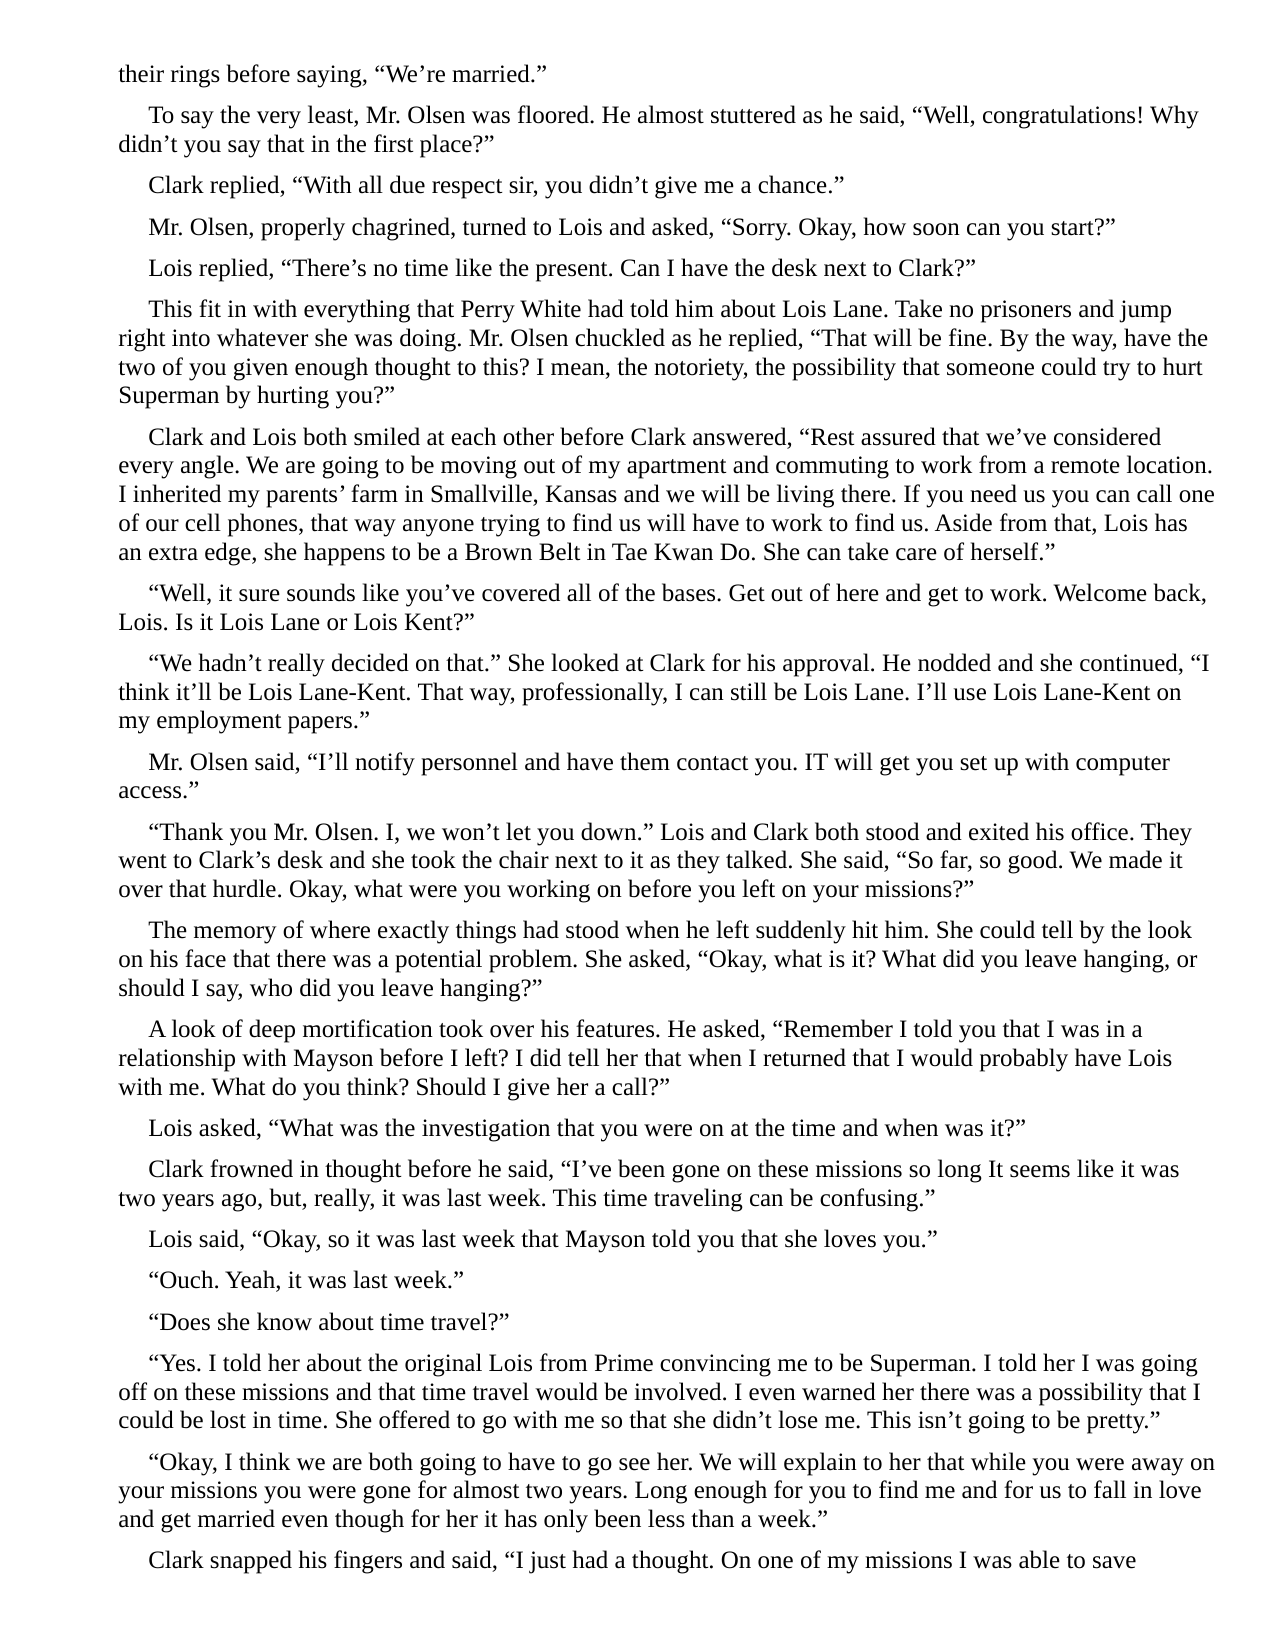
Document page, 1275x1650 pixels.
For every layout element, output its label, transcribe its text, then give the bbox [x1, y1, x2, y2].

text Mr. Olsen said, “I’ll notify personnel and have them contact you. IT will get you set up with computer access.” [118, 747, 1216, 804]
text To say the very least, Mr. Olsen was floored. He almost stuttered as he said, “Well, congratulations! Why didn’t you say that in the first place?” [118, 100, 1216, 158]
text Mr. Olsen, properly chagrined, turned to Lois and asked, “Sorry. Okay, how soon can you start?” [118, 212, 1216, 240]
text “Well, it sure sounds like you’ve covered all of the bases. Get out of here and get to work. Welcome back, Lois. Is it Lois Lane or Lois Kent?” [118, 578, 1216, 635]
text Lois said, “Okay, so it was last week that Mayson told you that she loves you.” [118, 1224, 1216, 1253]
text Clark snapped his fingers and said, “I just had a thought. On one of my missions I was able to save [118, 1545, 1216, 1574]
text “Okay, I think we are both going to have to go see her. We will explain to her that while you were away on your missions you were gone for almost two years. Long enough for you to find me and for us to fall in love and get married even though for her it has only been less than a week.” [118, 1447, 1216, 1533]
text Clark replied, “With all due respect sir, you didn’t give me a chance.” [118, 170, 1216, 199]
text “Thank you Mr. Olsen. I, we won’t let you down.” Lois and Clark both stood and exited his office. They went to Clark’s desk and she took the chair next to it as they talked. She said, “So far, so good. We made it over that hurdle. Okay, what were you working on before you left on your missions?” [118, 817, 1216, 903]
text Clark frowned in thought before he said, “I’ve been gone on these missions so long It seems like it was two years ago, but, really, it was last week. This time traveling can be confusing.” [118, 1154, 1216, 1212]
text The memory of where exactly things had stood when he left suddenly hit him. She could tell by the look on his face that there was a potential problem. She asked, “Okay, what is it? What did you leave hanging, or should I say, who did you leave hanging?” [118, 915, 1216, 1002]
text “Yes. I told her about the original Lois from Prime convincing me to be Superman. I told her I was going off on these missions and that time travel would be involved. I even warned her there was a possibility that I could be lost in time. She offered to go with me so that she didn’t lose me. This isn’t going to be pretty.” [118, 1348, 1216, 1434]
text Clark and Lois both smiled at each other before Clark answered, “Rest assured that we’ve considered every angle. We are going to be moving out of my apartment and commuting to work from a remote location. I inherited my parents’ farm in Smallville, Kansas and we will be living there. If you need us you can call one of our cell phones, that way anyone trying to find us will have to work to find us. Aside from that, Lois has an extra edge, she happens to be a Brown Belt in Tae Kwan Do. She can take care of herself.” [118, 422, 1216, 565]
text This fit in with everything that Perry White had told him about Lois Lane. Take no prisoners and jump right into whatever she was doing. Mr. Olsen chuckled as he replied, “That will be fine. By the way, have the two of you given enough thought to this? I mean, the notoriety, the possibility that someone could try to hurt Superman by hurting you?” [118, 294, 1216, 409]
text “Ouch. Yeah, it was last week.” [118, 1265, 1216, 1294]
text A look of deep mortification took over his features. He asked, “Remember I told you that I was in a relationship with Mayson before I left? I did tell her that when I returned that I would probably have Lois with me. What do you think? Should I give her a call?” [118, 1014, 1216, 1100]
text “We hadn’t really decided on that.” She looked at Clark for his approval. He nodded and she continued, “I think it’ll be Lois Lane-Kent. That way, professionally, I can still be Lois Lane. I’ll use Lois Lane-Kent on my employment papers.” [118, 648, 1216, 734]
text Lois replied, “There’s no time like the present. Can I have the desk next to Clark?” [118, 253, 1216, 282]
text Lois asked, “What was the investigation that you were on at the time and when was it?” [118, 1113, 1216, 1142]
text “Does she know about time travel?” [118, 1307, 1216, 1335]
text their rings before saying, “We’re married.” [118, 59, 1216, 88]
